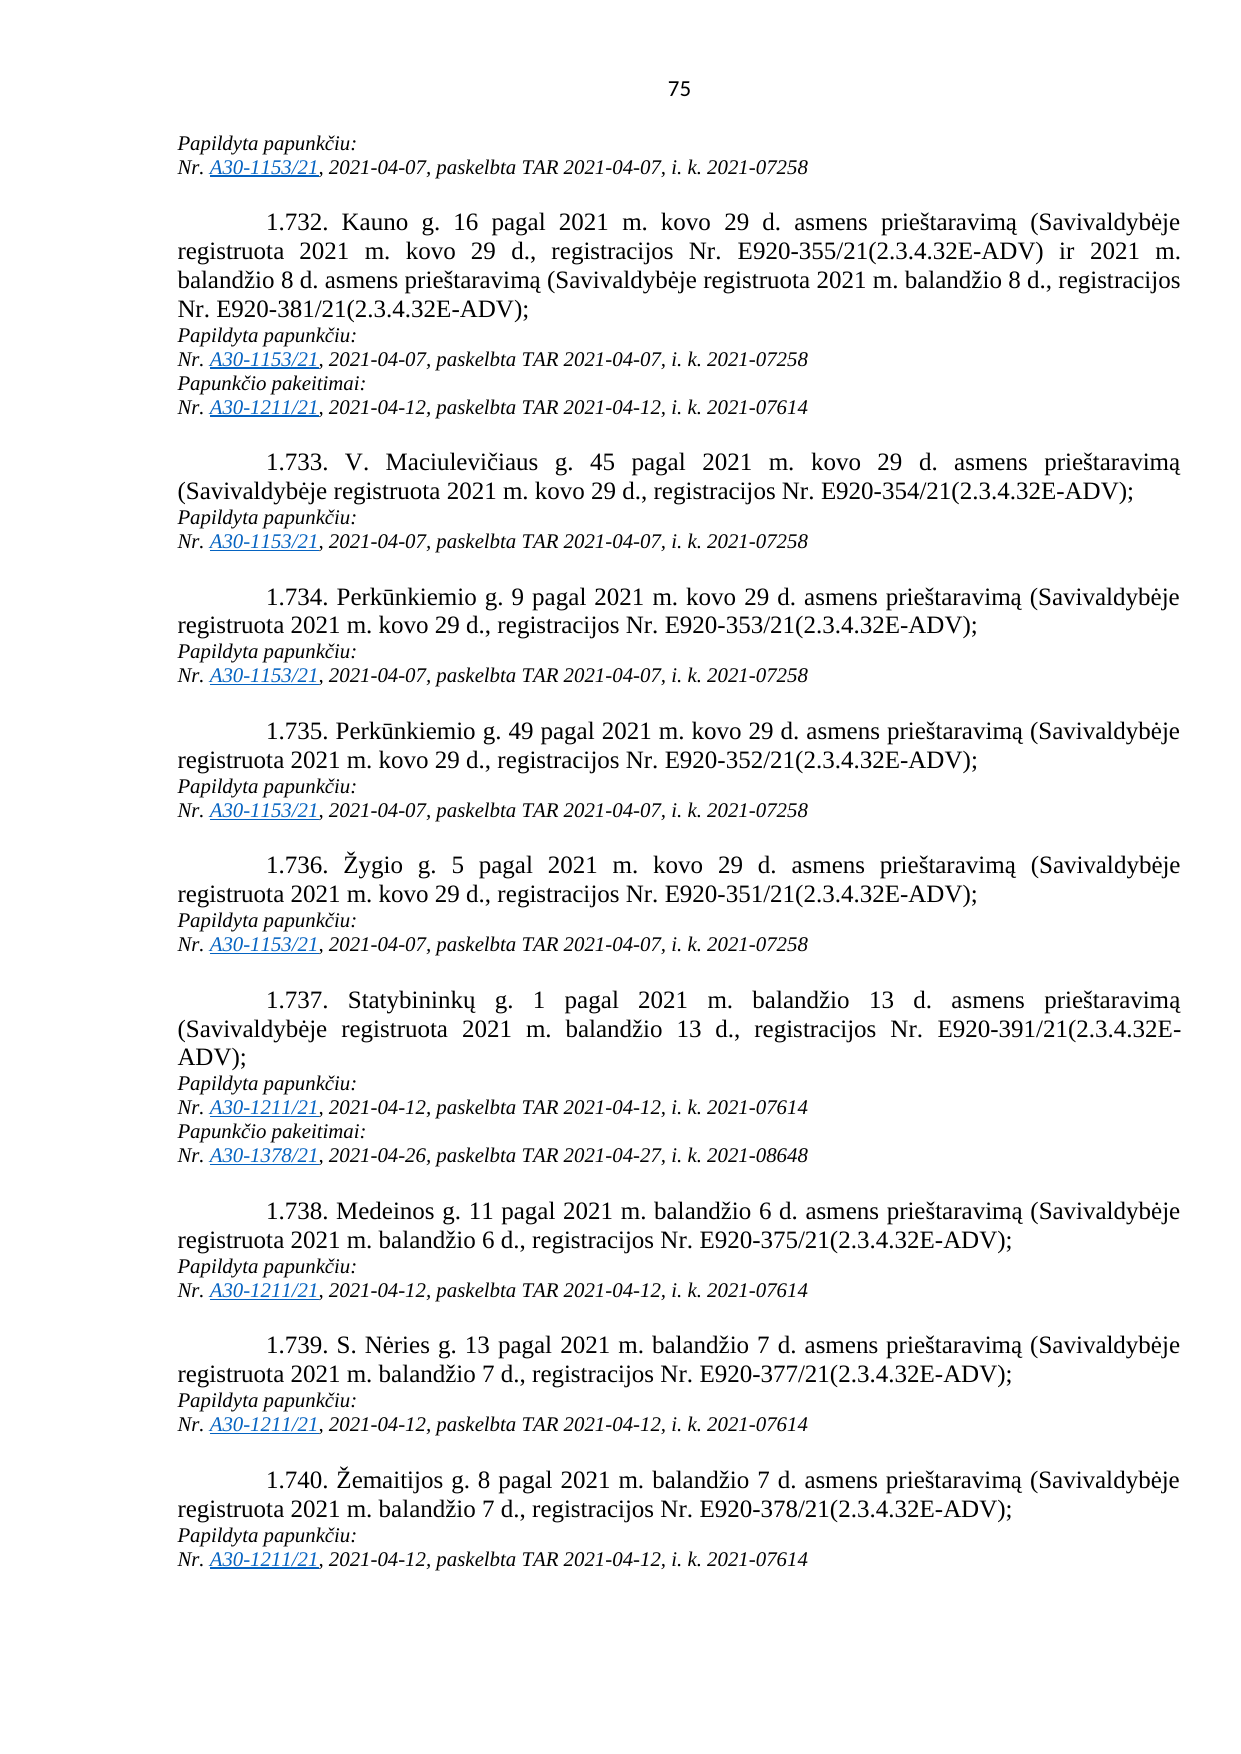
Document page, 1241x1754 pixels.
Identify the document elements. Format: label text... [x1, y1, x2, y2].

text Nr. A30-1211/21, 2021-04-12, paskelbta TAR 2021-04-12, i. k. 2021-07614 [177, 1412, 1181, 1436]
text 1.737. Statybininkų g. 1 pagal 2021 m. balandžio 13 d. asmens prieštaravimą (Savivaldybėje registruota 2021 m. balandžio 13 d., registracijos Nr. E920-391/21(2.3.4.32E-ADV); [177, 985, 1181, 1071]
text Nr. A30-1211/21, 2021-04-12, paskelbta TAR 2021-04-12, i. k. 2021-07614 [177, 1095, 1181, 1119]
text Papildyta papunkčiu: [177, 505, 1181, 529]
text Papildyta papunkčiu: [177, 774, 1181, 798]
text 1.732. Kauno g. 16 pagal 2021 m. kovo 29 d. asmens prieštaravimą (Savivaldybėje registruota 2021 m. kovo 29 d., registracijos Nr. E920-355/21(2.3.4.32E-ADV) ir 2021 m. balandžio 8 d. asmens prieštaravimą (Savivaldybėje registruota 2021 m. balandžio 8 d., registracijos Nr. E920-381/21(2.3.4.32E-ADV); [177, 207, 1181, 322]
text 1.740. Žemaitijos g. 8 pagal 2021 m. balandžio 7 d. asmens prieštaravimą (Savivaldybėje registruota 2021 m. balandžio 7 d., registracijos Nr. E920-378/21(2.3.4.32E-ADV); [177, 1465, 1181, 1522]
text Nr. A30-1153/21, 2021-04-07, paskelbta TAR 2021-04-07, i. k. 2021-07258 [177, 663, 1181, 687]
text Papildyta papunkčiu: [177, 1071, 1181, 1095]
text Nr. A30-1153/21, 2021-04-07, paskelbta TAR 2021-04-07, i. k. 2021-07258 [177, 155, 1181, 179]
text Papildyta papunkčiu: [177, 1522, 1181, 1547]
text Nr. A30-1211/21, 2021-04-12, paskelbta TAR 2021-04-12, i. k. 2021-07614 [177, 395, 1181, 419]
text Nr. A30-1211/21, 2021-04-12, paskelbta TAR 2021-04-12, i. k. 2021-07614 [177, 1547, 1181, 1571]
text Nr. A30-1153/21, 2021-04-07, paskelbta TAR 2021-04-07, i. k. 2021-07258 [177, 347, 1181, 371]
text 1.739. S. Nėries g. 13 pagal 2021 m. balandžio 7 d. asmens prieštaravimą (Savivaldybėje registruota 2021 m. balandžio 7 d., registracijos Nr. E920-377/21(2.3.4.32E-ADV); [177, 1331, 1181, 1388]
text 1.735. Perkūnkiemio g. 49 pagal 2021 m. kovo 29 d. asmens prieštaravimą (Savivaldybėje registruota 2021 m. kovo 29 d., registracijos Nr. E920-352/21(2.3.4.32E-ADV); [177, 716, 1181, 774]
text Nr. A30-1153/21, 2021-04-07, paskelbta TAR 2021-04-07, i. k. 2021-07258 [177, 798, 1181, 822]
text Papunkčio pakeitimai: [177, 371, 1181, 395]
text Papunkčio pakeitimai: [177, 1119, 1181, 1143]
text Papildyta papunkčiu: [177, 908, 1181, 932]
text Nr. A30-1153/21, 2021-04-07, paskelbta TAR 2021-04-07, i. k. 2021-07258 [177, 529, 1181, 553]
text 1.738. Medeinos g. 11 pagal 2021 m. balandžio 6 d. asmens prieštaravimą (Savivaldybėje registruota 2021 m. balandžio 6 d., registracijos Nr. E920-375/21(2.3.4.32E-ADV); [177, 1196, 1181, 1254]
text 1.733. V. Maciulevičiaus g. 45 pagal 2021 m. kovo 29 d. asmens prieštaravimą (Savivaldybėje registruota 2021 m. kovo 29 d., registracijos Nr. E920-354/21(2.3.4.32E-ADV); [177, 447, 1181, 505]
text 1.736. Žygio g. 5 pagal 2021 m. kovo 29 d. asmens prieštaravimą (Savivaldybėje registruota 2021 m. kovo 29 d., registracijos Nr. E920-351/21(2.3.4.32E-ADV); [177, 851, 1181, 908]
text Nr. A30-1153/21, 2021-04-07, paskelbta TAR 2021-04-07, i. k. 2021-07258 [177, 932, 1181, 956]
text 1.734. Perkūnkiemio g. 9 pagal 2021 m. kovo 29 d. asmens prieštaravimą (Savivaldybėje registruota 2021 m. kovo 29 d., registracijos Nr. E920-353/21(2.3.4.32E-ADV); [177, 582, 1181, 639]
text Nr. A30-1211/21, 2021-04-12, paskelbta TAR 2021-04-12, i. k. 2021-07614 [177, 1278, 1181, 1302]
text Papildyta papunkčiu: [177, 322, 1181, 347]
text Nr. A30-1378/21, 2021-04-26, paskelbta TAR 2021-04-27, i. k. 2021-08648 [177, 1143, 1181, 1167]
text Papildyta papunkčiu: [177, 131, 1181, 155]
text Papildyta papunkčiu: [177, 1388, 1181, 1412]
text Papildyta papunkčiu: [177, 639, 1181, 663]
text Papildyta papunkčiu: [177, 1254, 1181, 1278]
